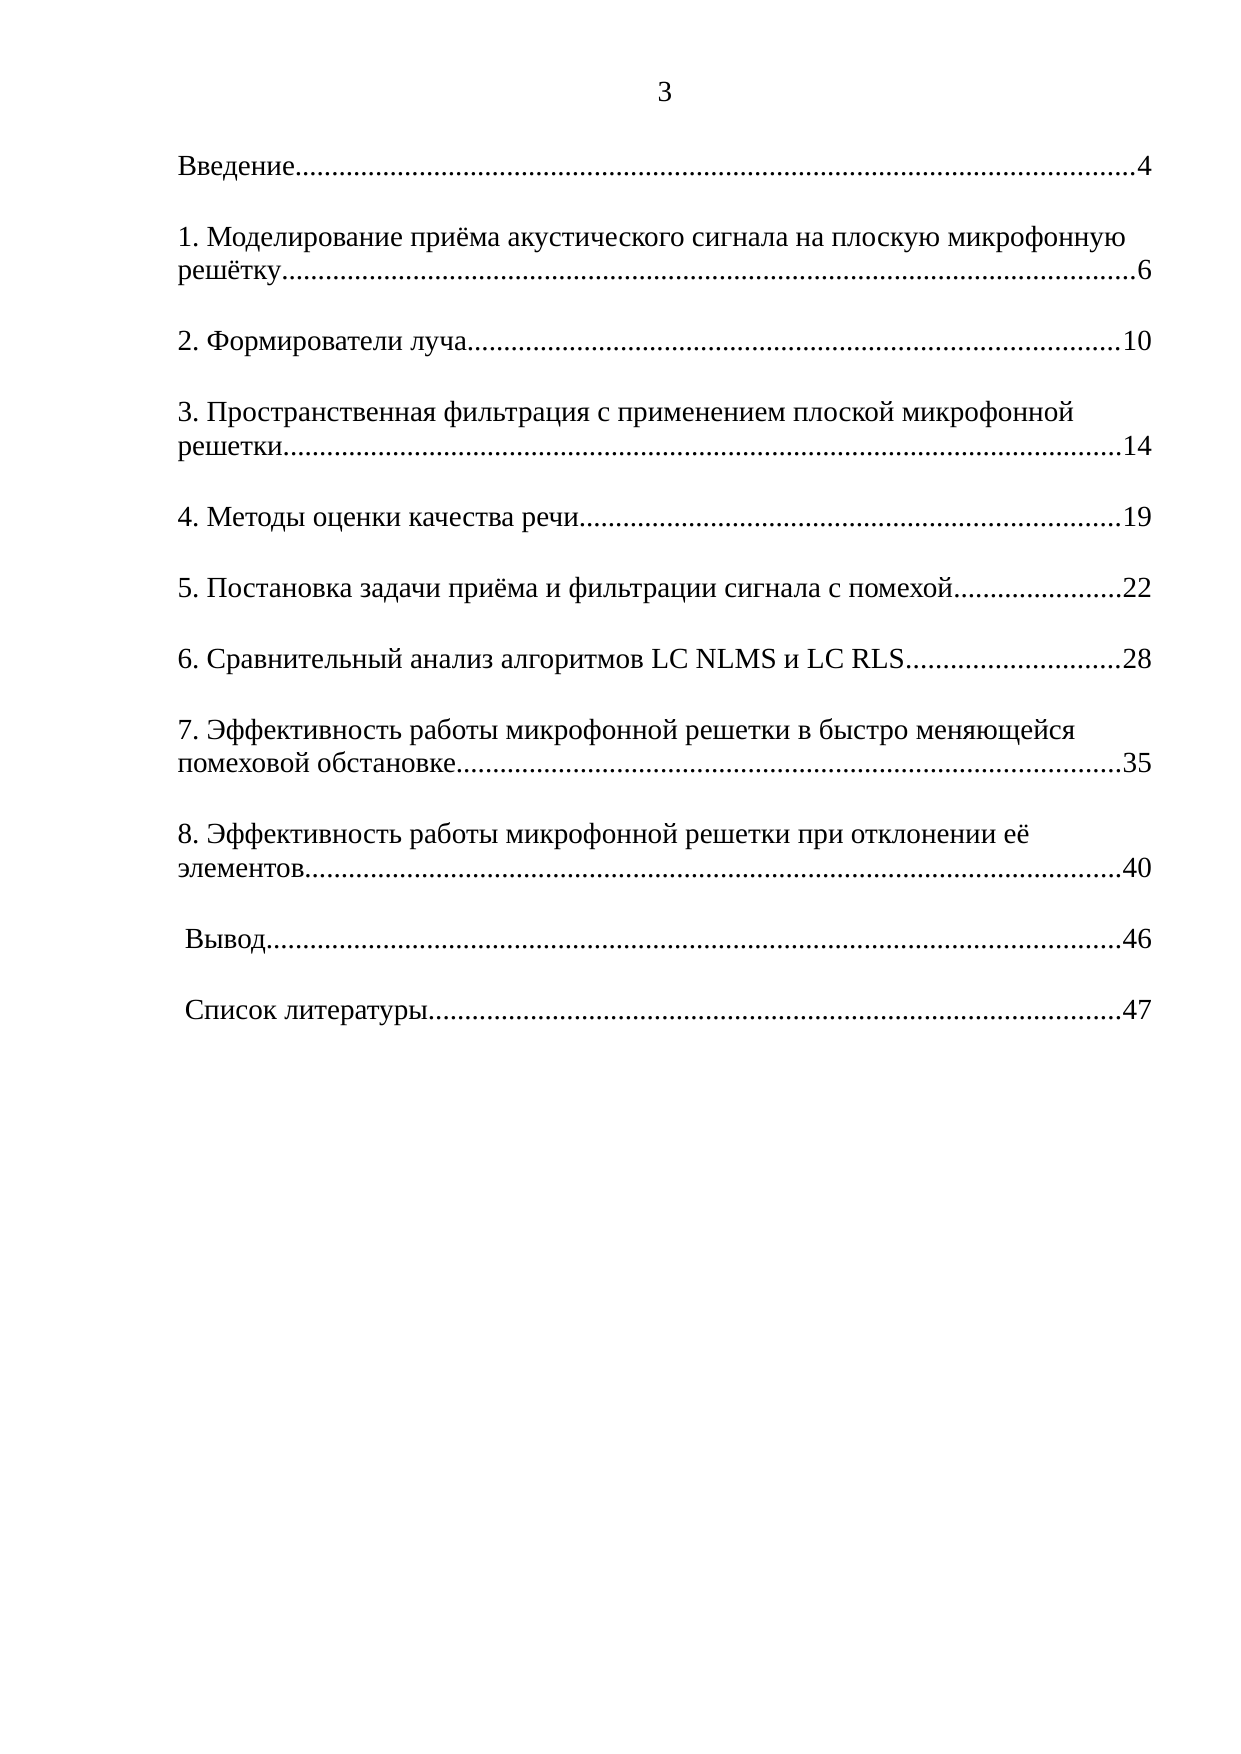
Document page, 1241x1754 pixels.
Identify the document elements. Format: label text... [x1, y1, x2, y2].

subtitle 6. Сравнительный анализ алгоритмов LC NLMS и LC RLS 28 [177, 641, 1152, 674]
subtitle Список литературы 47 [177, 992, 1152, 1026]
subtitle Введение 4 [177, 148, 1152, 181]
subtitle 4. Методы оценки качества речи 19 [177, 499, 1152, 532]
subtitle 3. Пространственная фильтрация с применением плоской микрофонной решетки 14 [177, 394, 1152, 461]
subtitle 2. Формирователи луча 10 [177, 323, 1152, 357]
subtitle 8. Эффективность работы микрофонной решетки при отклонении её элементов 40 [177, 817, 1152, 884]
subtitle 7. Эффективность работы микрофонной решетки в быстро меняющейся помеховой обстановке 35 [177, 712, 1152, 779]
subtitle 1. Моделирование приёма акустического сигнала на плоскую микрофонную решётку 6 [177, 219, 1152, 286]
subtitle Вывод 46 [177, 921, 1152, 955]
subtitle 5. Постановка задачи приёма и фильтрации сигнала с помехой 22 [177, 570, 1152, 603]
